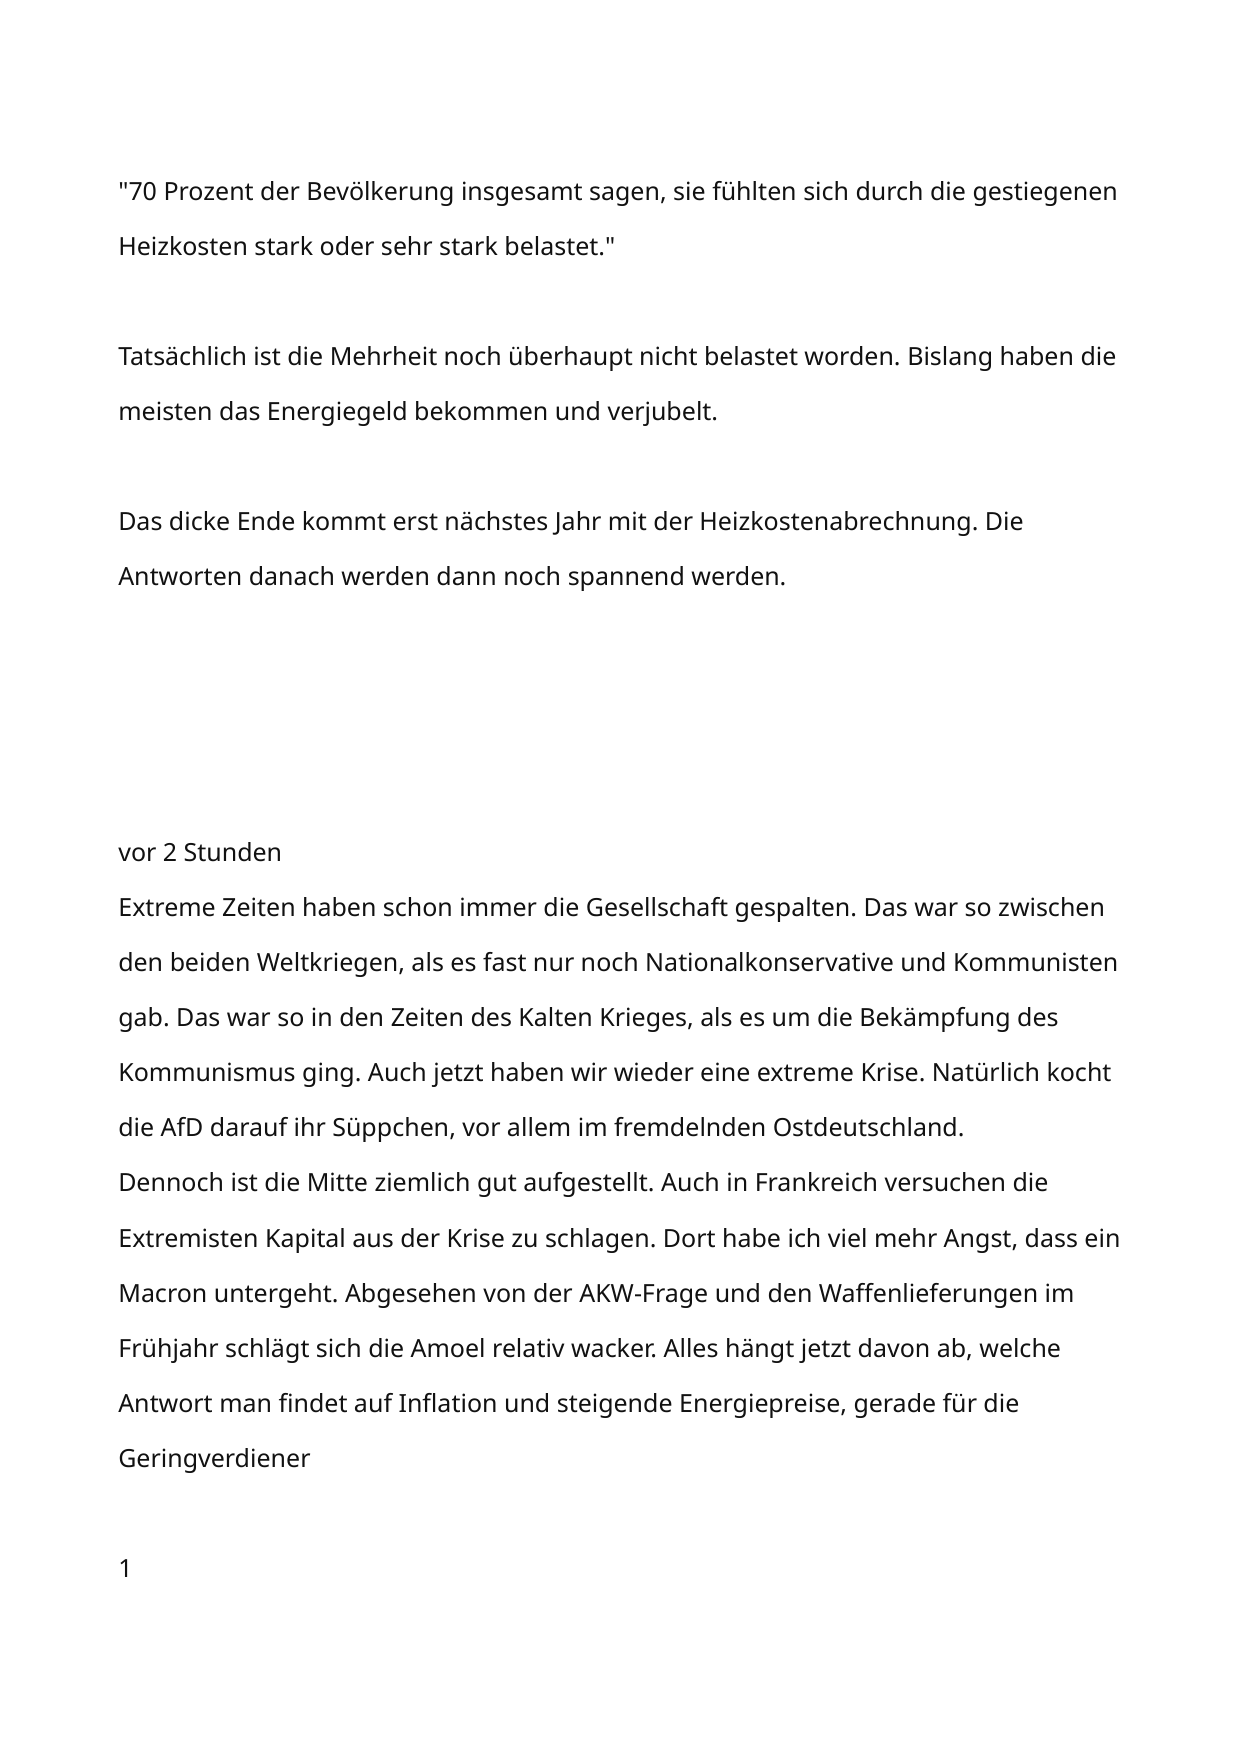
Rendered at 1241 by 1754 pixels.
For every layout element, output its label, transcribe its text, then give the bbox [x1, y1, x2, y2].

text vor 2 Stunden [118, 834, 1122, 868]
text Dennoch ist die Mitte ziemlich gut aufgestellt. Auch in Frankreich versuchen die Extremisten Kapital aus der Krise zu schlagen. Dort habe ich viel mehr Angst, dass ein Macron untergeht. Abgesehen von der AKW-Frage und den Waffenlieferungen im Frühjahr schlägt sich die Amoel relativ wacker. Alles hängt jetzt davon ab, welche Antwort man findet auf Inflation und steigende Energiepreise, gerade für die Geringverdiener [118, 1165, 1122, 1475]
text Tatsächlich ist die Mehrheit noch überhaupt nicht belastet worden. Bislang haben die meisten das Energiegeld bekommen und verjubelt. [118, 338, 1122, 428]
text "70 Prozent der Bevölkerung insgesamt sagen, sie fühlten sich durch die gestiegenen Heizkosten stark oder sehr stark belastet." [118, 173, 1122, 262]
text 1 [118, 1551, 1122, 1585]
text Das dicke Ende kommt erst nächstes Jahr mit der Heizkostenabrechnung. Die Antworten danach werden dann noch spannend werden. [118, 504, 1122, 593]
text Extreme Zeiten haben schon immer die Gesellschaft gespalten. Das war so zwischen den beiden Weltkriegen, als es fast nur noch Nationalkonservative und Kommunisten gab. Das war so in den Zeiten des Kalten Krieges, als es um die Bekämpfung des Kommunismus ging. Auch jetzt haben wir wieder eine extreme Krise. Natürlich kocht die AfD darauf ihr Süppchen, vor allem im fremdelnden Ostdeutschland. [118, 889, 1122, 1144]
